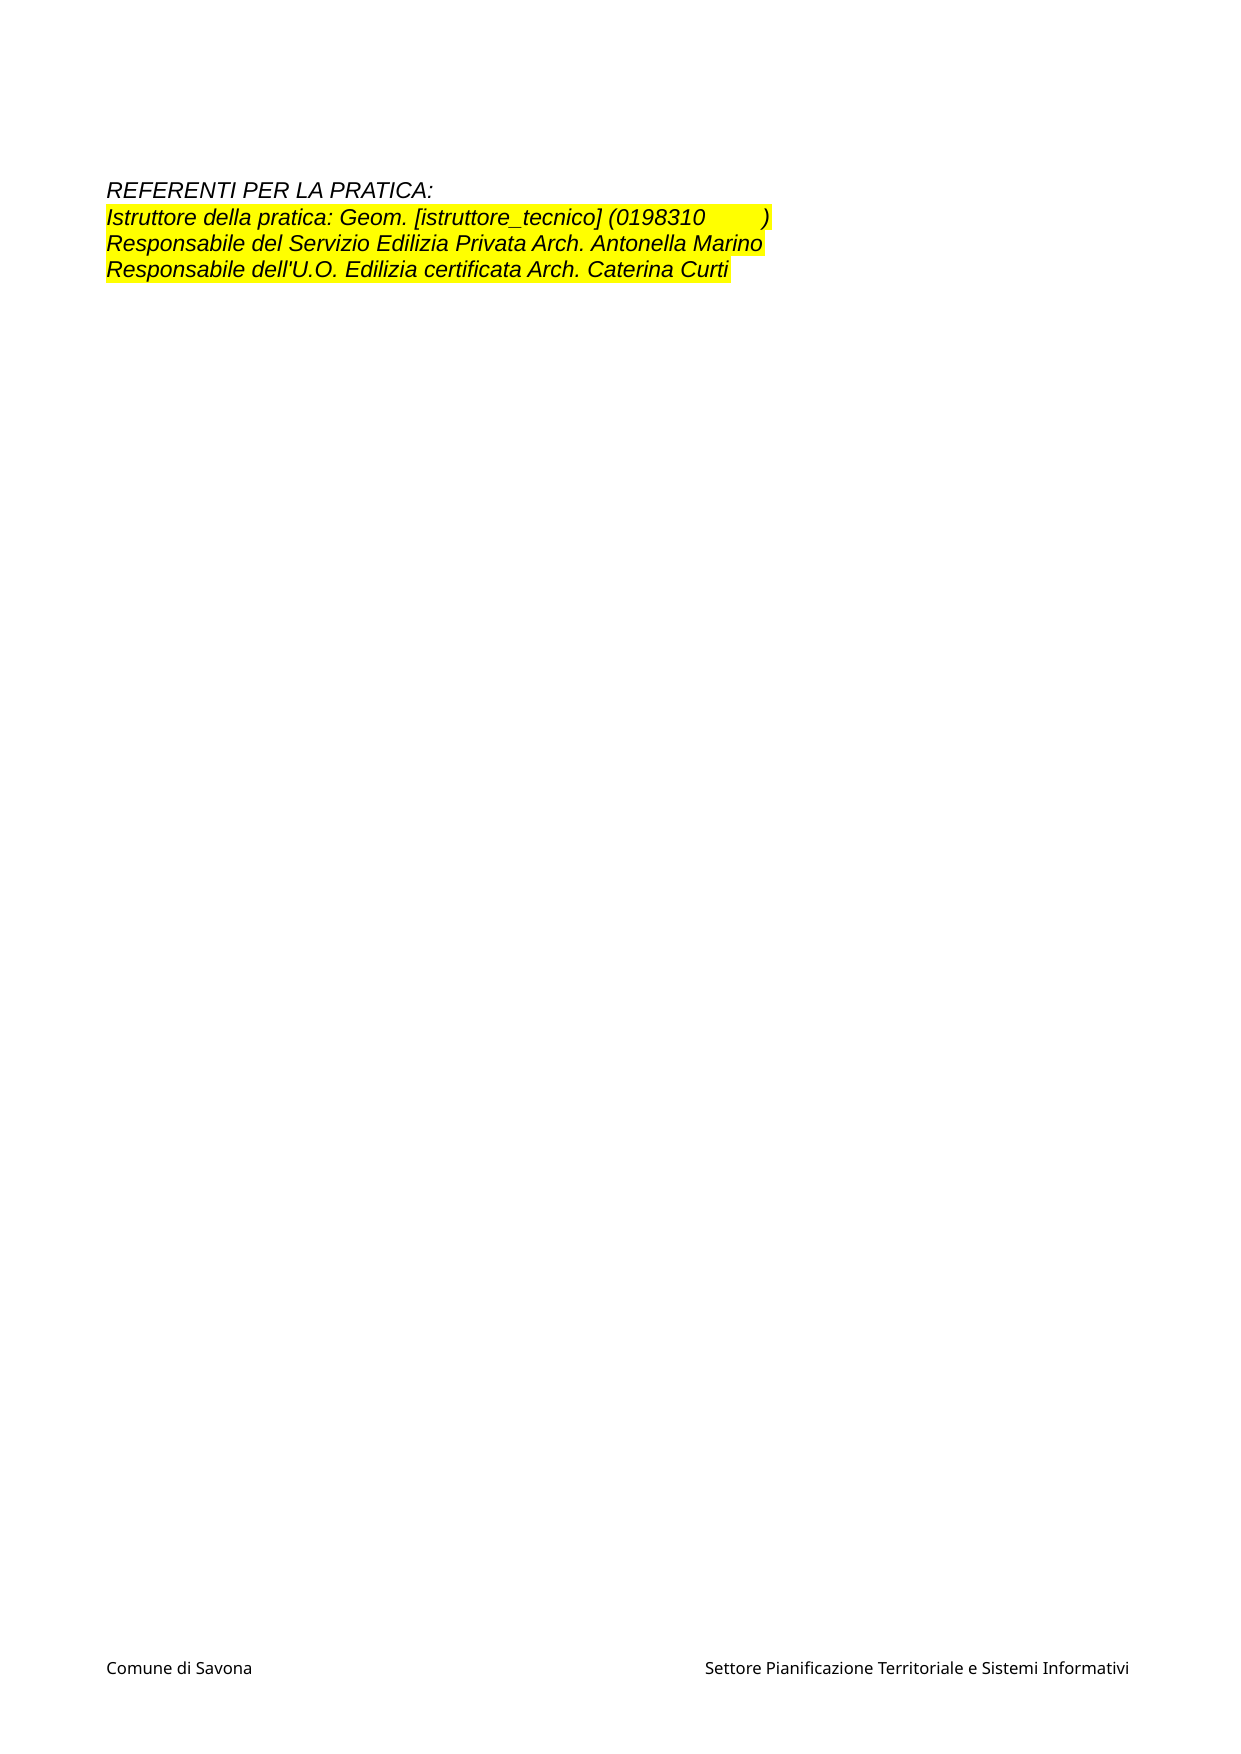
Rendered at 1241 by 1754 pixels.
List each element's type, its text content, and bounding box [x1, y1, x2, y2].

text Responsabile del Servizio Edilizia Privata Arch. Antonella Marino [106, 230, 1134, 256]
text REFERENTI PER LA PRATICA: [106, 177, 1134, 203]
text Istruttore della pratica: Geom. [istruttore_tecnico] (0198310 ) [106, 203, 1134, 230]
text Responsabile dell'U.O. Edilizia certificata Arch. Caterina Curti [106, 256, 1134, 283]
